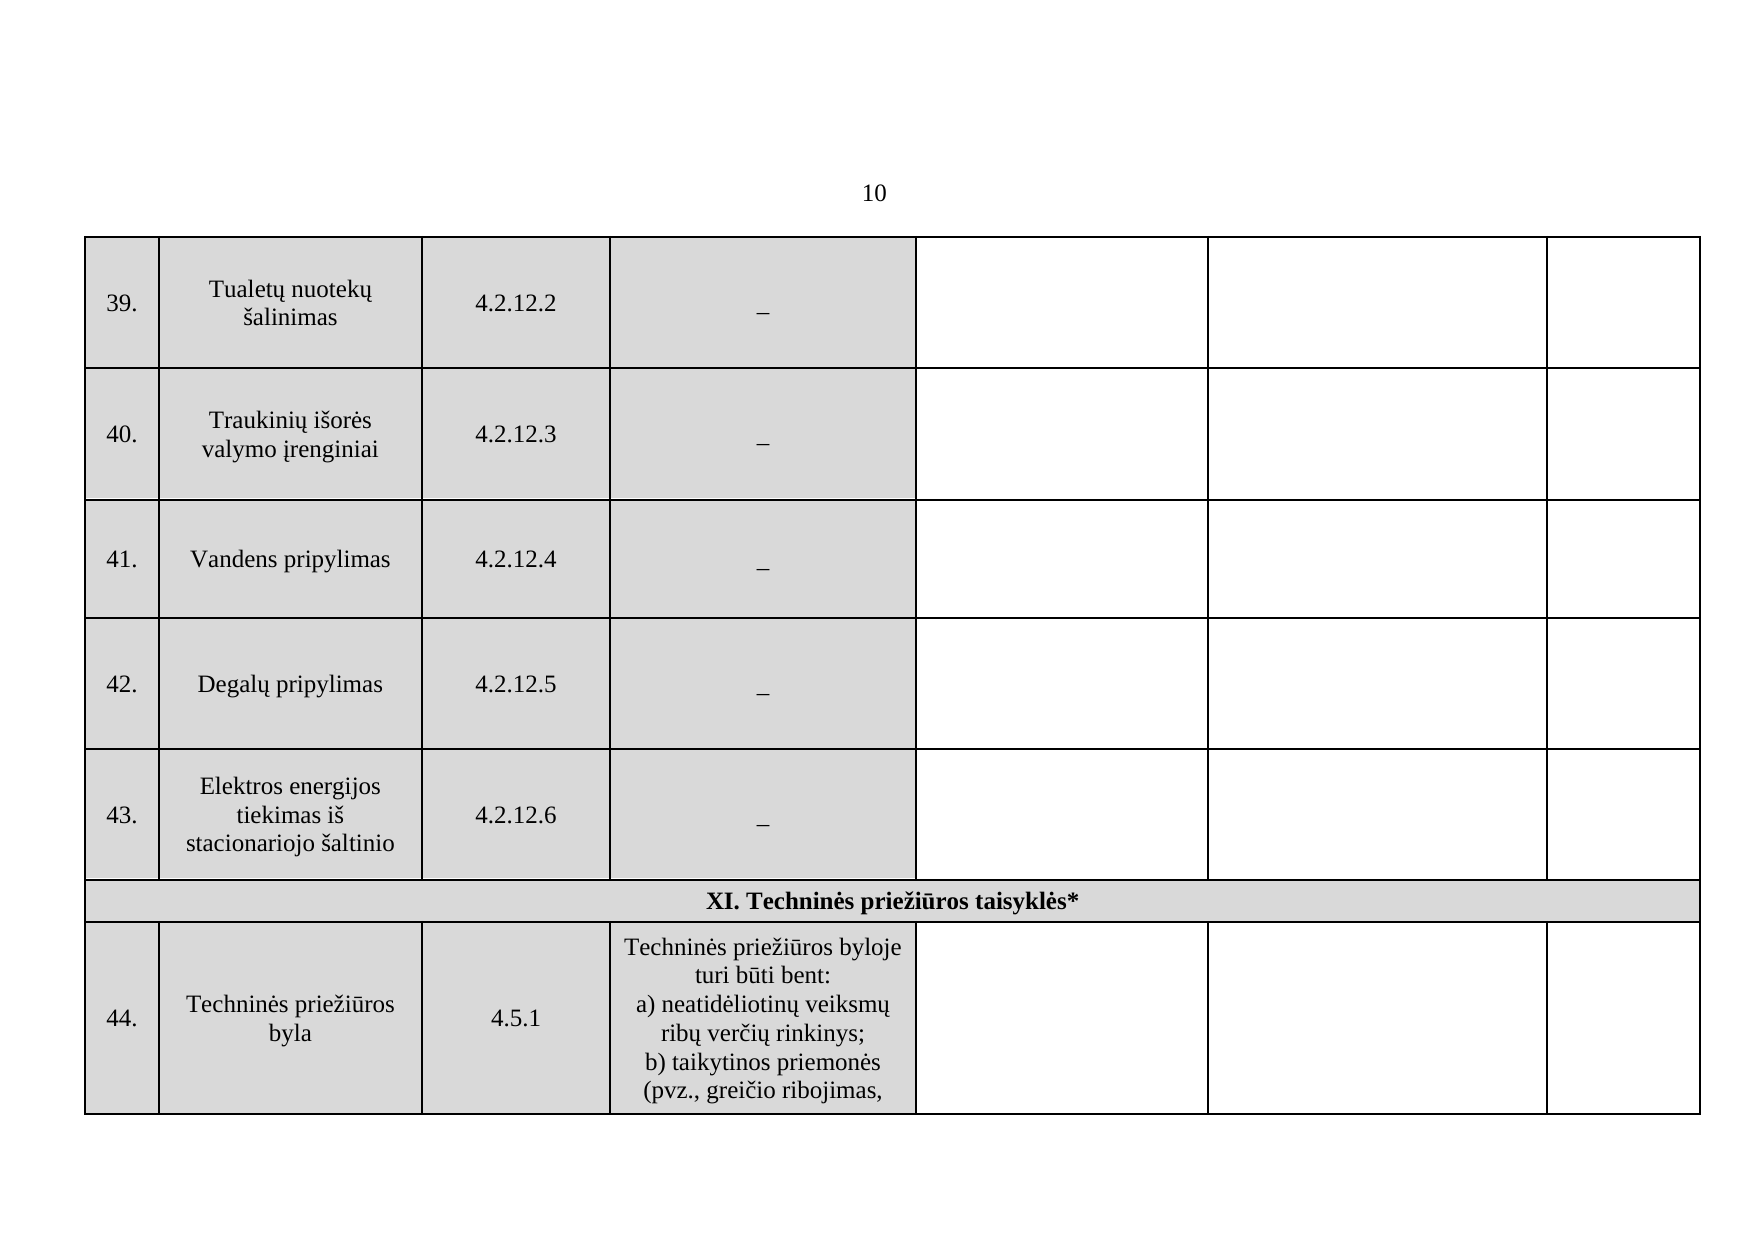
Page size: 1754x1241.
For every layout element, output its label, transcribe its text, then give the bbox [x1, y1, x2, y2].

table_cell 4.2.12.2 [423, 238, 609, 367]
table_cell _ [611, 238, 915, 367]
table_cell _ [611, 750, 915, 878]
table_cell [1548, 369, 1699, 498]
table_cell 4.2.12.4 [423, 501, 609, 617]
table_cell Vandens pripylimas [160, 501, 421, 617]
table_cell 4.2.12.6 [423, 750, 609, 878]
table_cell 43. [86, 750, 158, 878]
table_cell 4.5.1 [423, 923, 609, 1113]
table_cell [1548, 619, 1699, 748]
table_cell 42. [86, 619, 158, 748]
table_cell 40. [86, 369, 158, 498]
table_cell Degalų pripylimas [160, 619, 421, 748]
table_cell [1209, 923, 1546, 1113]
table_cell [1548, 923, 1699, 1113]
table_cell Traukinių išorės valymo įrenginiai [160, 369, 421, 498]
table_cell [1548, 501, 1699, 617]
table_cell Elektros energijos tiekimas iš stacionariojo šaltinio [160, 750, 421, 878]
table_cell 41. [86, 501, 158, 617]
table_cell [1209, 501, 1546, 617]
table_cell [1548, 238, 1699, 367]
table_cell [1548, 750, 1699, 878]
table_cell [1209, 369, 1546, 498]
table_cell _ [611, 619, 915, 748]
table_cell _ [611, 501, 915, 617]
table_cell XI. Techninės priežiūros taisyklės* [86, 881, 1699, 921]
table_cell [917, 923, 1207, 1113]
table_cell [1209, 238, 1546, 367]
table_cell _ [611, 369, 915, 498]
table_cell 44. [86, 923, 158, 1113]
table_cell 39. [86, 238, 158, 367]
table_cell 4.2.12.3 [423, 369, 609, 498]
table_cell [917, 369, 1207, 498]
table_cell Techninės priežiūros byloje turi būti bent: a) neatidėliotinų veiksmų ribų verčių rinkinys; b) taikytinos priemonės (pvz., greičio ribojimas, [611, 923, 915, 1113]
table_cell Techninės priežiūros byla [160, 923, 421, 1113]
table_cell [917, 750, 1207, 878]
table_cell [1209, 750, 1546, 878]
table_cell [917, 619, 1207, 748]
table_cell [917, 501, 1207, 617]
table_cell Tualetų nuotekų šalinimas [160, 238, 421, 367]
table_cell [917, 238, 1207, 367]
table_cell [1209, 619, 1546, 748]
table_cell 4.2.12.5 [423, 619, 609, 748]
